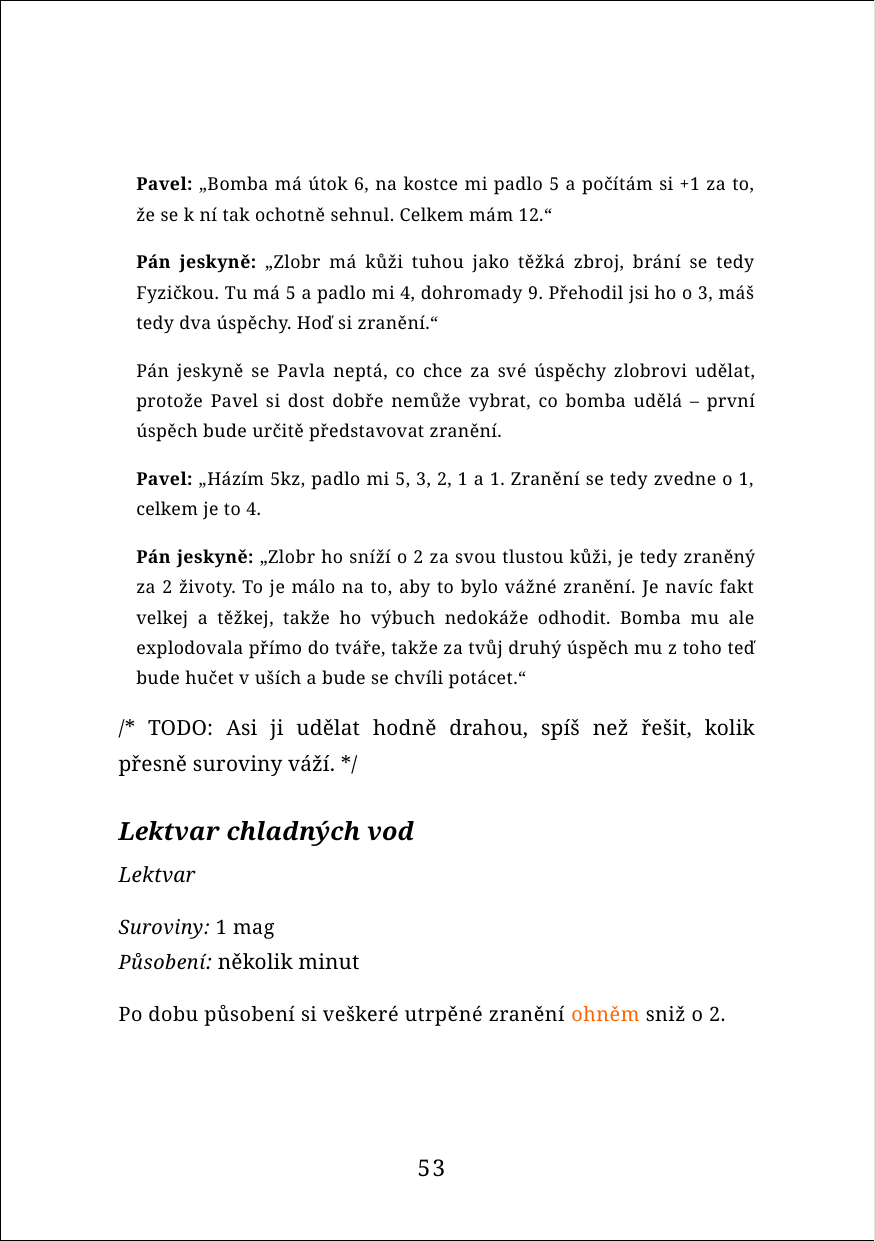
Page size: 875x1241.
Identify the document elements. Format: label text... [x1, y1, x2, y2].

text Pán jeskyně: „Zlobr má kůži tuhou jako těžká zbroj, brání se tedy Fyzičkou. Tu má 5 a padlo mi 4, dohromady 9. Přehodil jsi ho o 3, máš tedy dva úspěchy. Hoď si zranění.“ [136, 250, 756, 334]
text Lektvar [118, 860, 756, 888]
text Pavel: „Bomba má útok 6, na kostce mi padlo 5 a počítám si +1 za to, že se k ní tak ochotně sehnul. Celkem mám 12.“ [136, 172, 756, 226]
text /* TODO: Asi ji udělat hodně drahou, spíš než řešit, kolik přesně suroviny váží. */ [118, 713, 756, 777]
text Pavel: „Házím 5kz, padlo mi 5, 3, 2, 1 a 1. Zranění se tedy zvedne o 1, celkem je to 4. [136, 467, 756, 521]
text Po dobu působení si veškeré utrpěné zranění ohněm sniž o 2. [118, 1000, 756, 1027]
text Pán jeskyně: „Zlobr ho sníží o 2 za svou tlustou kůži, je tedy zraněný za 2 životy. To je málo na to, aby to bylo vážné zranění. Je navíc fakt velkej a těžkej, takže ho výbuch nedokáže odhodit. Bomba mu ale explodovala přímo do tváře, takže za tvůj druhý úspěch mu z toho teď bude hučet v uších a bude se chvíli potácet.“ [136, 545, 756, 690]
subtitle Lektvar chladných vod [118, 814, 756, 848]
text Pán jeskyně se Pavla neptá, co chce za své úspěchy zlobrovi udělat, protože Pavel si dost dobře nemůže vybrat, co bomba udělá – první úspěch bude určitě představovat zranění. [136, 358, 756, 443]
text Suroviny: 1 mag Působení: několik minut [118, 913, 756, 976]
